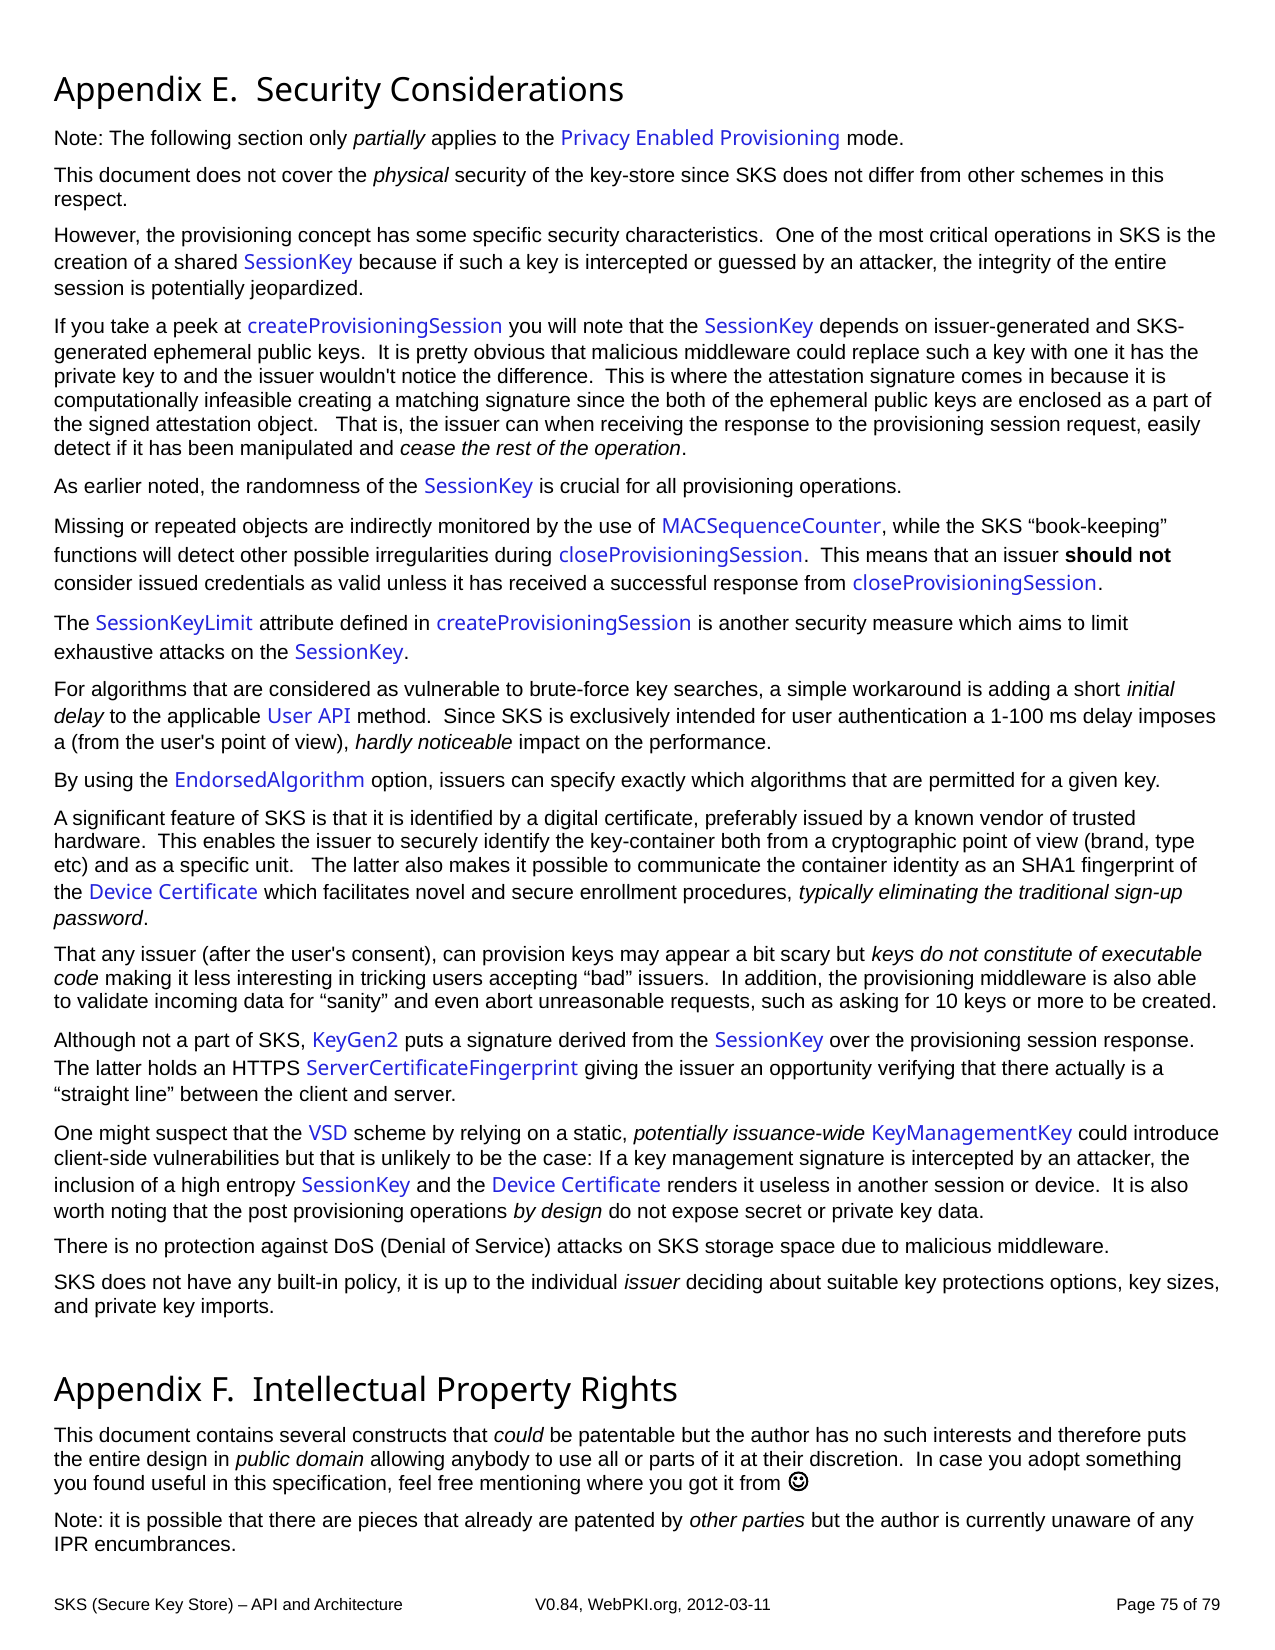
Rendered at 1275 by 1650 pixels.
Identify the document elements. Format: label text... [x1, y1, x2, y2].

text The SessionKeyLimit attribute defined in createProvisioningSession is another security measure which aims to limit exhaustive attacks on the SessionKey. [54, 608, 1221, 665]
subtitle Intellectual Property Rights [54, 1365, 1221, 1411]
text If you take a peek at createProvisioningSession you will note that the SessionKey depends on issuer-generated and SKS-generated ephemeral public keys. It is pretty obvious that malicious middleware could replace such a key with one it has the private key to and the issuer wouldn't notice the difference. This is where the attestation signature comes in because it is computationally infeasible creating a matching signature since the both of the ephemeral public keys are enclosed as a part of the signed attestation object. That is, the issuer can when receiving the response to the provisioning session request, easily detect if it has been manipulated and cease the rest of the operation. [54, 311, 1221, 459]
text Note: it is possible that there are pieces that already are patented by other parties but the author is currently unaware of any IPR encumbrances. [54, 1507, 1221, 1555]
text By using the EndorsedAlgorithm option, issuers can specify exactly which algorithms that are permitted for a given key. [54, 765, 1221, 794]
text One might suspect that the VSD scheme by relying on a static, potentially issuance-wide KeyManagementKey could introduce client-side vulnerabilities but that is unlikely to be the case: If a key management signature is intercepted by an attacker, the inclusion of a high entropy SessionKey and the Device Certificate renders it useless in another session or device. It is also worth noting that the post provisioning operations by design do not expose secret or private key data. [54, 1118, 1221, 1222]
text Missing or repeated objects are indirectly monitored by the use of MACSequenceCounter, while the SKS “book-keeping” functions will detect other possible irregularities during closeProvisioningSession. This means that an issuer should not consider issued credentials as valid unless it has received a successful response from closeProvisioningSession. [54, 511, 1221, 597]
text As earlier noted, the randomness of the SessionKey is crucial for all provisioning operations. [54, 471, 1221, 499]
text Note: The following section only partially applies to the Privacy Enabled Provisioning mode. [54, 123, 1221, 152]
text A significant feature of SKS is that it is identified by a digital certificate, preferably issued by a known vendor of trusted hardware. This enables the issuer to securely identify the key-container both from a cryptographic point of view (brand, type etc) and as a specific unit. The latter also makes it possible to communicate the container identity as an SHA1 fingerprint of the Device Certificate which facilitates novel and secure enrollment procedures, typically eliminating the traditional sign-up password. [54, 805, 1221, 930]
text This document does not cover the physical security of the key-store since SKS does not differ from other schemes in this respect. [54, 163, 1221, 211]
subtitle Security Considerations [54, 66, 1221, 111]
text However, the provisioning concept has some specific security characteristics. One of the most critical operations in SKS is the creation of a shared SessionKey because if such a key is intercepted or guessed by an attacker, the integrity of the entire session is potentially jeopardized. [54, 223, 1221, 299]
text Although not a part of SKS, KeyGen2 puts a signature derived from the SessionKey over the provisioning session response. The latter holds an HTTPS ServerCertificateFingerprint giving the issuer an opportunity verifying that there actually is a “straight line” between the client and server. [54, 1025, 1221, 1106]
text This document contains several constructs that could be patentable but the author has no such interests and therefore puts the entire design in public domain allowing anybody to use all or parts of it at their discretion. In case you adopt something you found useful in this specification, feel free mentioning where you got it from  [54, 1423, 1221, 1496]
text SKS does not have any built-in policy, it is up to the individual issuer deciding about suitable key protections options, key sizes, and private key imports. [54, 1270, 1221, 1318]
text There is no protection against DoS (Denial of Service) attacks on SKS storage space due to malicious middleware. [54, 1234, 1221, 1258]
text That any issuer (after the user's consent), can provision keys may appear a bit scary but keys do not constitute of executable code making it less interesting in tricking users accepting “bad” issuers. In addition, the provisioning middleware is also able to validate incoming data for “sanity” and even abort unreasonable requests, such as asking for 10 keys or more to be created. [54, 941, 1221, 1013]
text For algorithms that are considered as vulnerable to brute-force key searches, a simple workaround is adding a short initial delay to the applicable User API method. Since SKS is exclusively intended for user authentication a 1-100 ms delay imposes a (from the user's point of view), hardly noticeable impact on the performance. [54, 677, 1221, 753]
